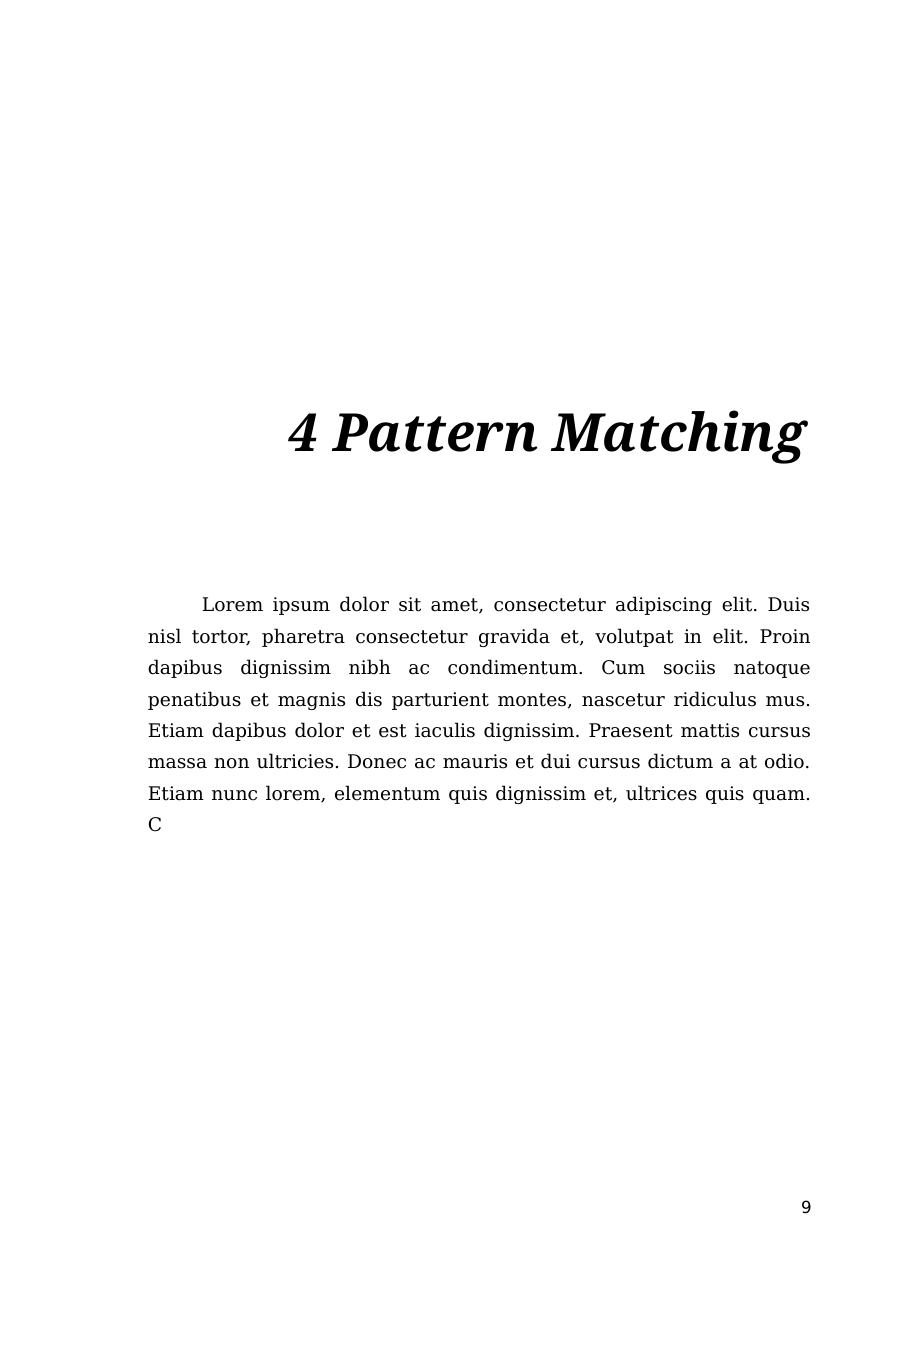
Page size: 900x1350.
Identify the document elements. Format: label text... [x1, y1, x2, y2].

subtitle Pattern Matching [148, 396, 811, 467]
text Lorem ipsum dolor sit amet, consectetur adipiscing elit. Duis nisl tortor, pharetra consectetur gravida et, volutpat in elit. Proin dapibus dignissim nibh ac condimentum. Cum sociis natoque penatibus et magnis dis parturient montes, nascetur ridiculus mus. Etiam dapibus dolor et est iaculis dignissim. Praesent mattis cursus massa non ultricies. Donec ac mauris et dui cursus dictum a at odio. Etiam nunc lorem, elementum quis dignissim et, ultrices quis quam. C [148, 594, 811, 836]
